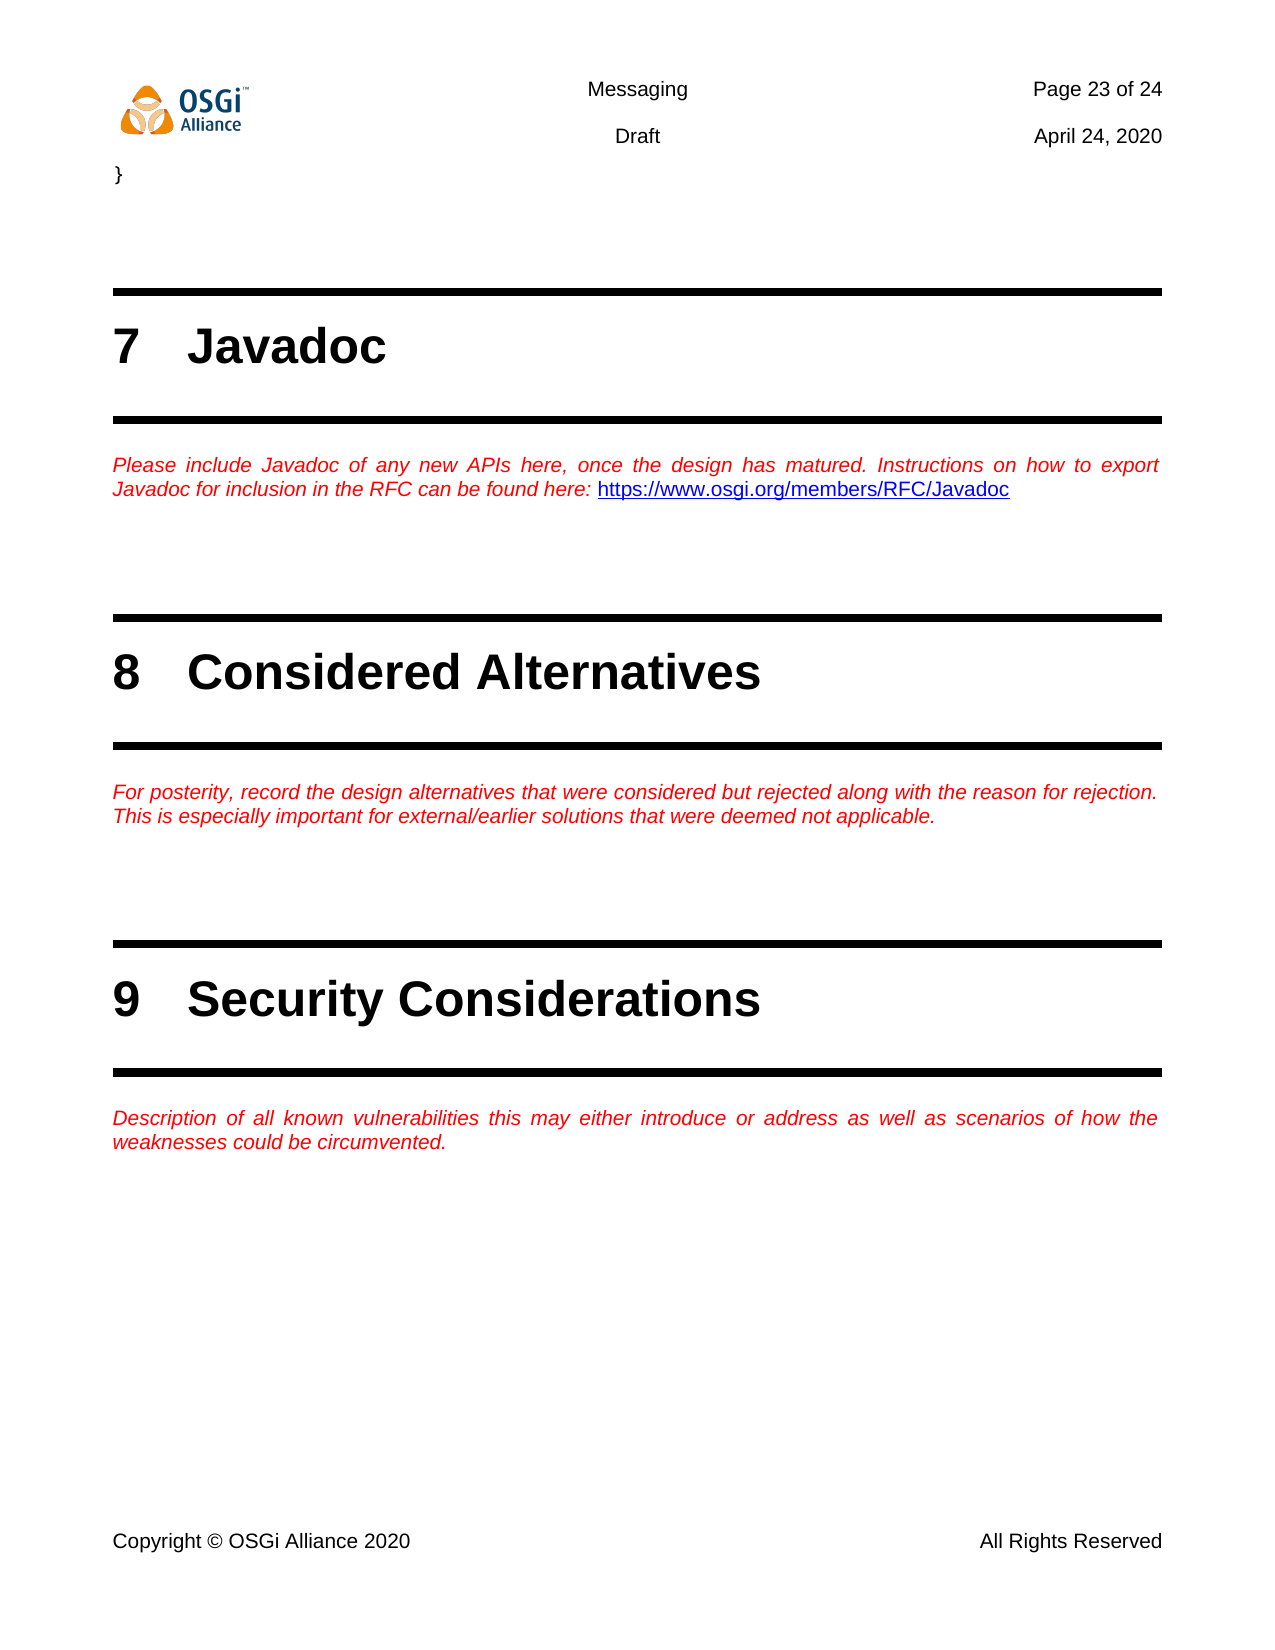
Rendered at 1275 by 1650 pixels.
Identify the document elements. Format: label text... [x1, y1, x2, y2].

subtitle Javadoc [112, 289, 1162, 424]
text } [112, 159, 1162, 187]
text For posterity, record the design alternatives that were considered but rejected along with the reason for rejection. This is especially important for external/earlier solutions that were deemed not applicable. [112, 779, 1162, 827]
text Please include Javadoc of any new APIs here, once the design has matured. Instructions on how to export Javadoc for inclusion in the RFC can be found here: https://www.osgi.org/members/RFC/Javadoc [112, 453, 1162, 501]
text Description of all known vulnerabilities this may either introduce or address as well as scenarios of how the weaknesses could be circumvented. [112, 1106, 1162, 1154]
subtitle Considered Alternatives [112, 615, 1162, 750]
subtitle Security Considerations [112, 941, 1162, 1077]
picture [113, 78, 257, 142]
